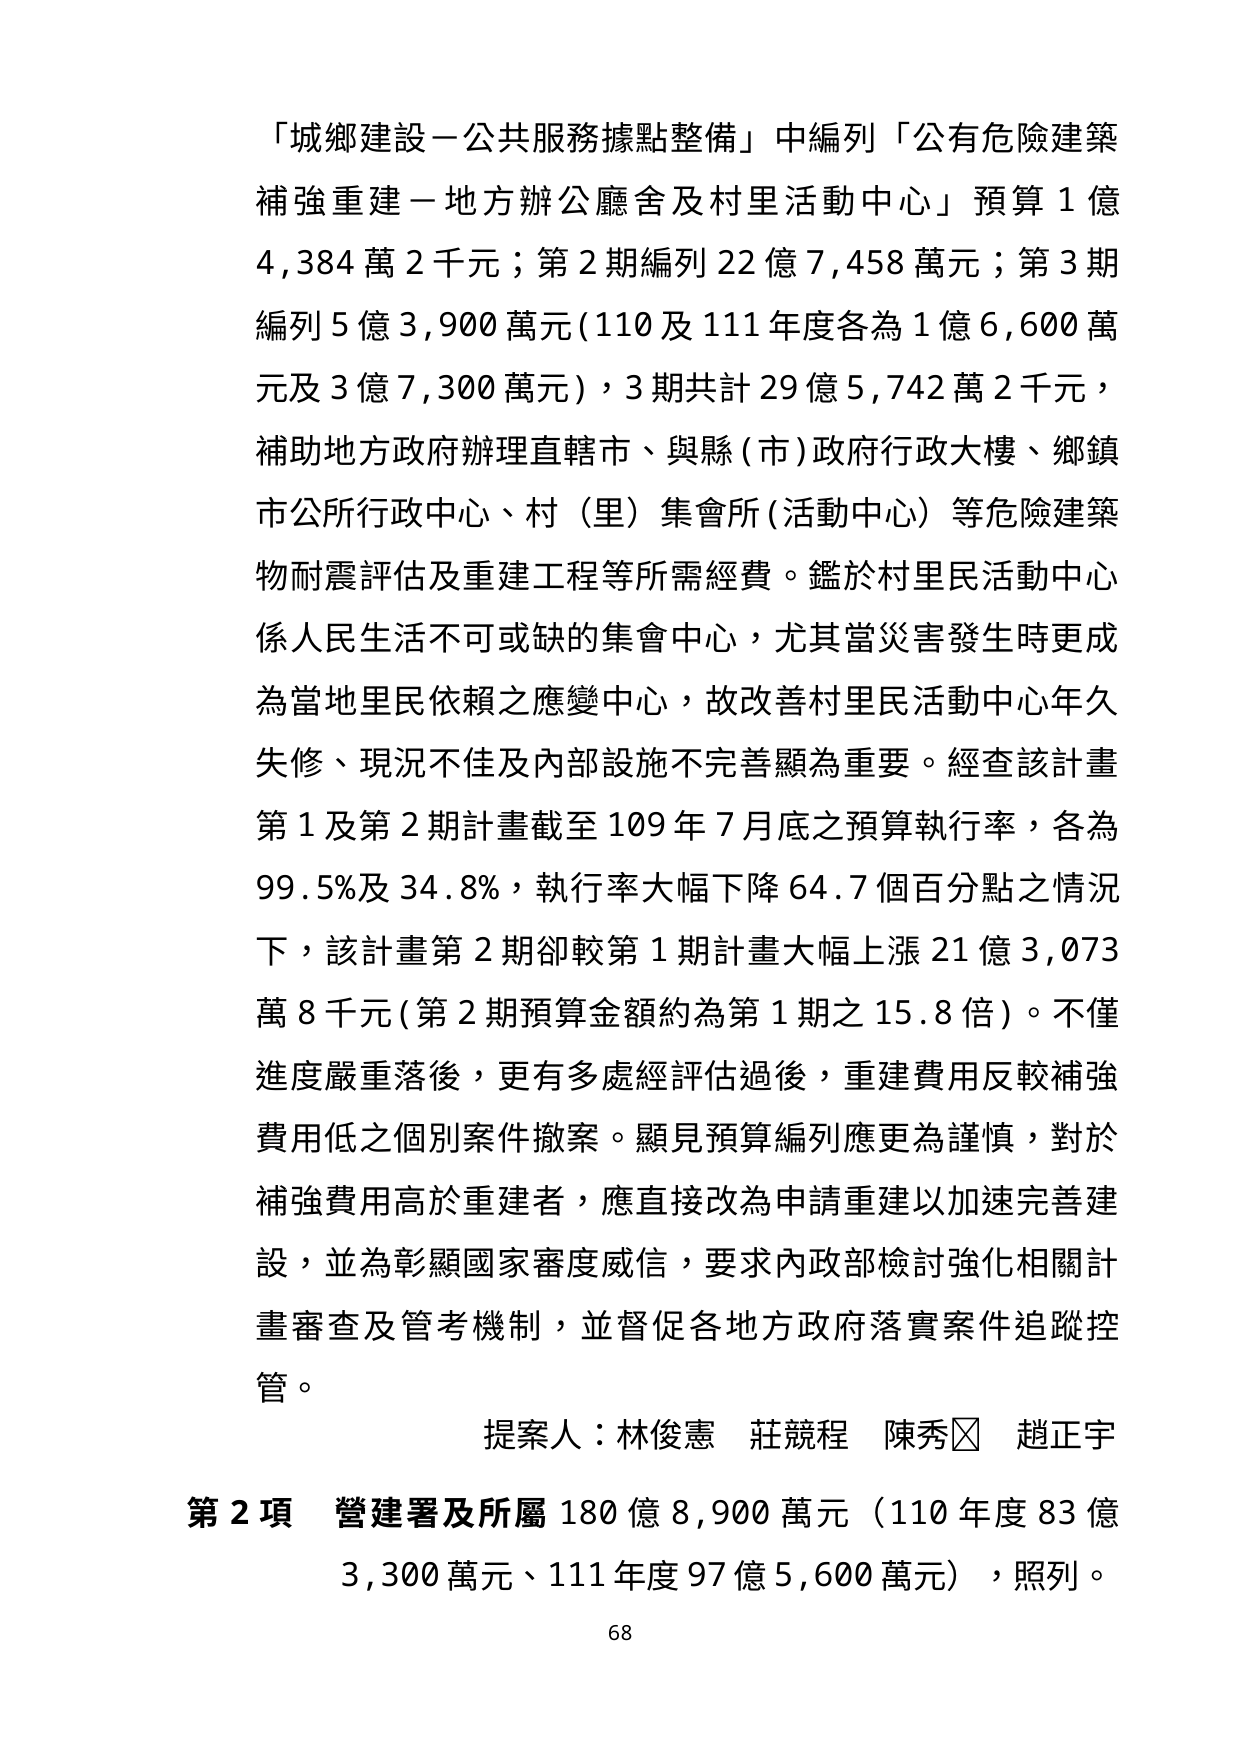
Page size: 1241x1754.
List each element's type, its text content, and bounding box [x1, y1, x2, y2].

text 「城鄉建設－公共服務據點整備」中編列「公有危險建築補強重建－地方辦公廳舍及村里活動中心」預算1億4,384萬2千元；第2期編列22億7,458萬元；第3期編列5億3,900萬元(110及111年度各為1億6,600萬元及3億7,300萬元)，3期共計29億5,742萬2千元，補助地方政府辦理直轄市、與縣(市)政府行政大樓、鄉鎮市公所行政中心、村（里）集會所(活動中心）等危險建築物耐震評估及重建工程等所需經費。鑑於村里民活動中心係人民生活不可或缺的集會中心，尤其當災害發生時更成為當地里民依賴之應變中心，故改善村里民活動中心年久失修、現況不佳及內部設施不完善顯為重要。經查該計畫第1及第2期計畫截至109年7月底之預算執行率，各為99.5%及34.8%，執行率大幅下降64.7個百分點之情況下，該計畫第2期卻較第1期計畫大幅上漲21億3,073萬8千元(第2期預算金額約為第1期之15.8倍)。不僅進度嚴重落後，更有多處經評估過後，重建費用反較補強費用低之個別案件撤案。顯見預算編列應更為謹慎，對於補強費用高於重建者，應直接改為申請重建以加速完善建設，並為彰顯國家審度威信，要求內政部檢討強化相關計畫審查及管考機制，並督促各地方政府落實案件追蹤控管。 [187, 94, 1120, 1407]
text 第2項 營建署及所屬180億8,900萬元（110年度83億3,300萬元、111年度97億5,600萬元），照列。 [187, 1469, 1120, 1594]
text 提案人：林俊憲 莊競程 陳秀 趙正宇 [483, 1407, 1120, 1457]
